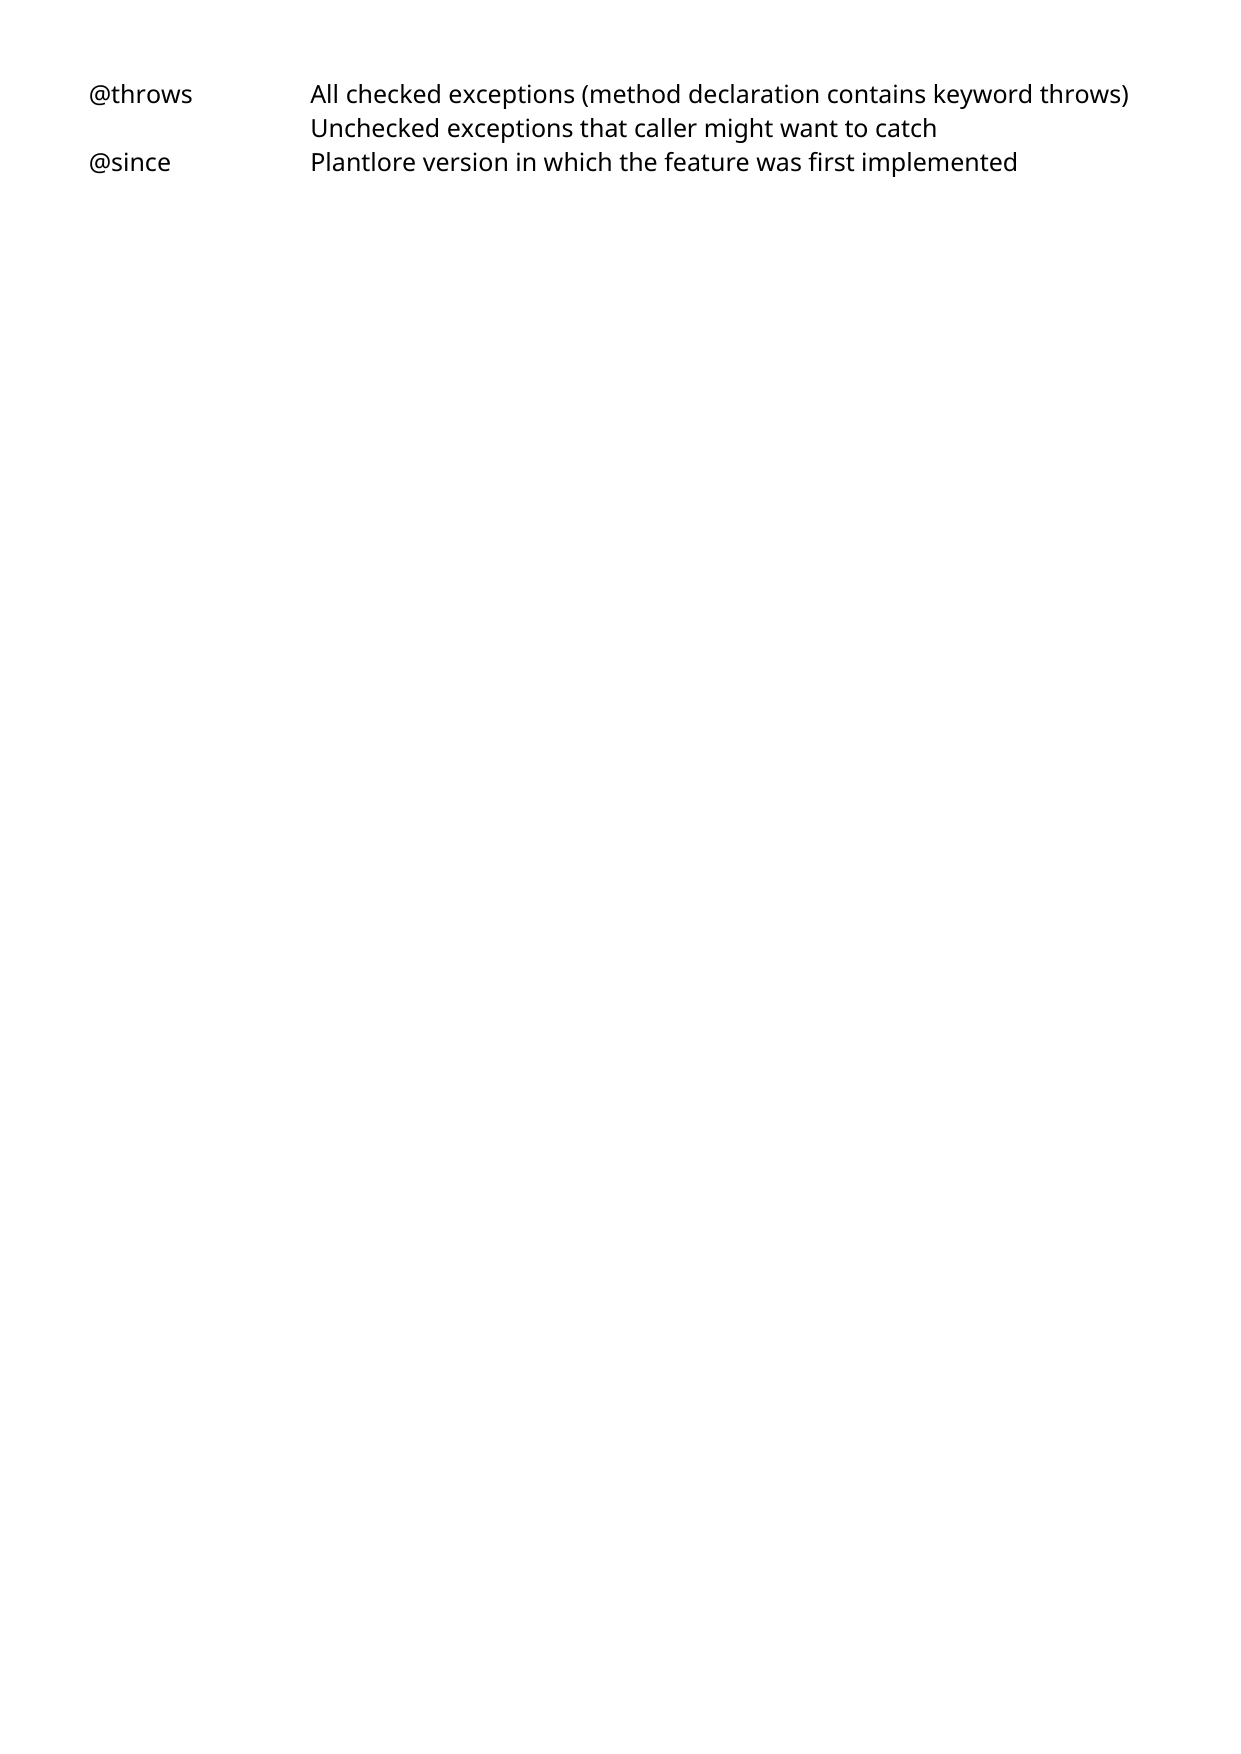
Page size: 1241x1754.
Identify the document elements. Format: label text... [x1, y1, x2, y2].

text @since Plantlore version in which the feature was first implemented [88, 145, 1152, 179]
text @throws All checked exceptions (method declaration contains keyword throws) [88, 77, 1152, 111]
text Unchecked exceptions that caller might want to catch [88, 111, 1152, 145]
